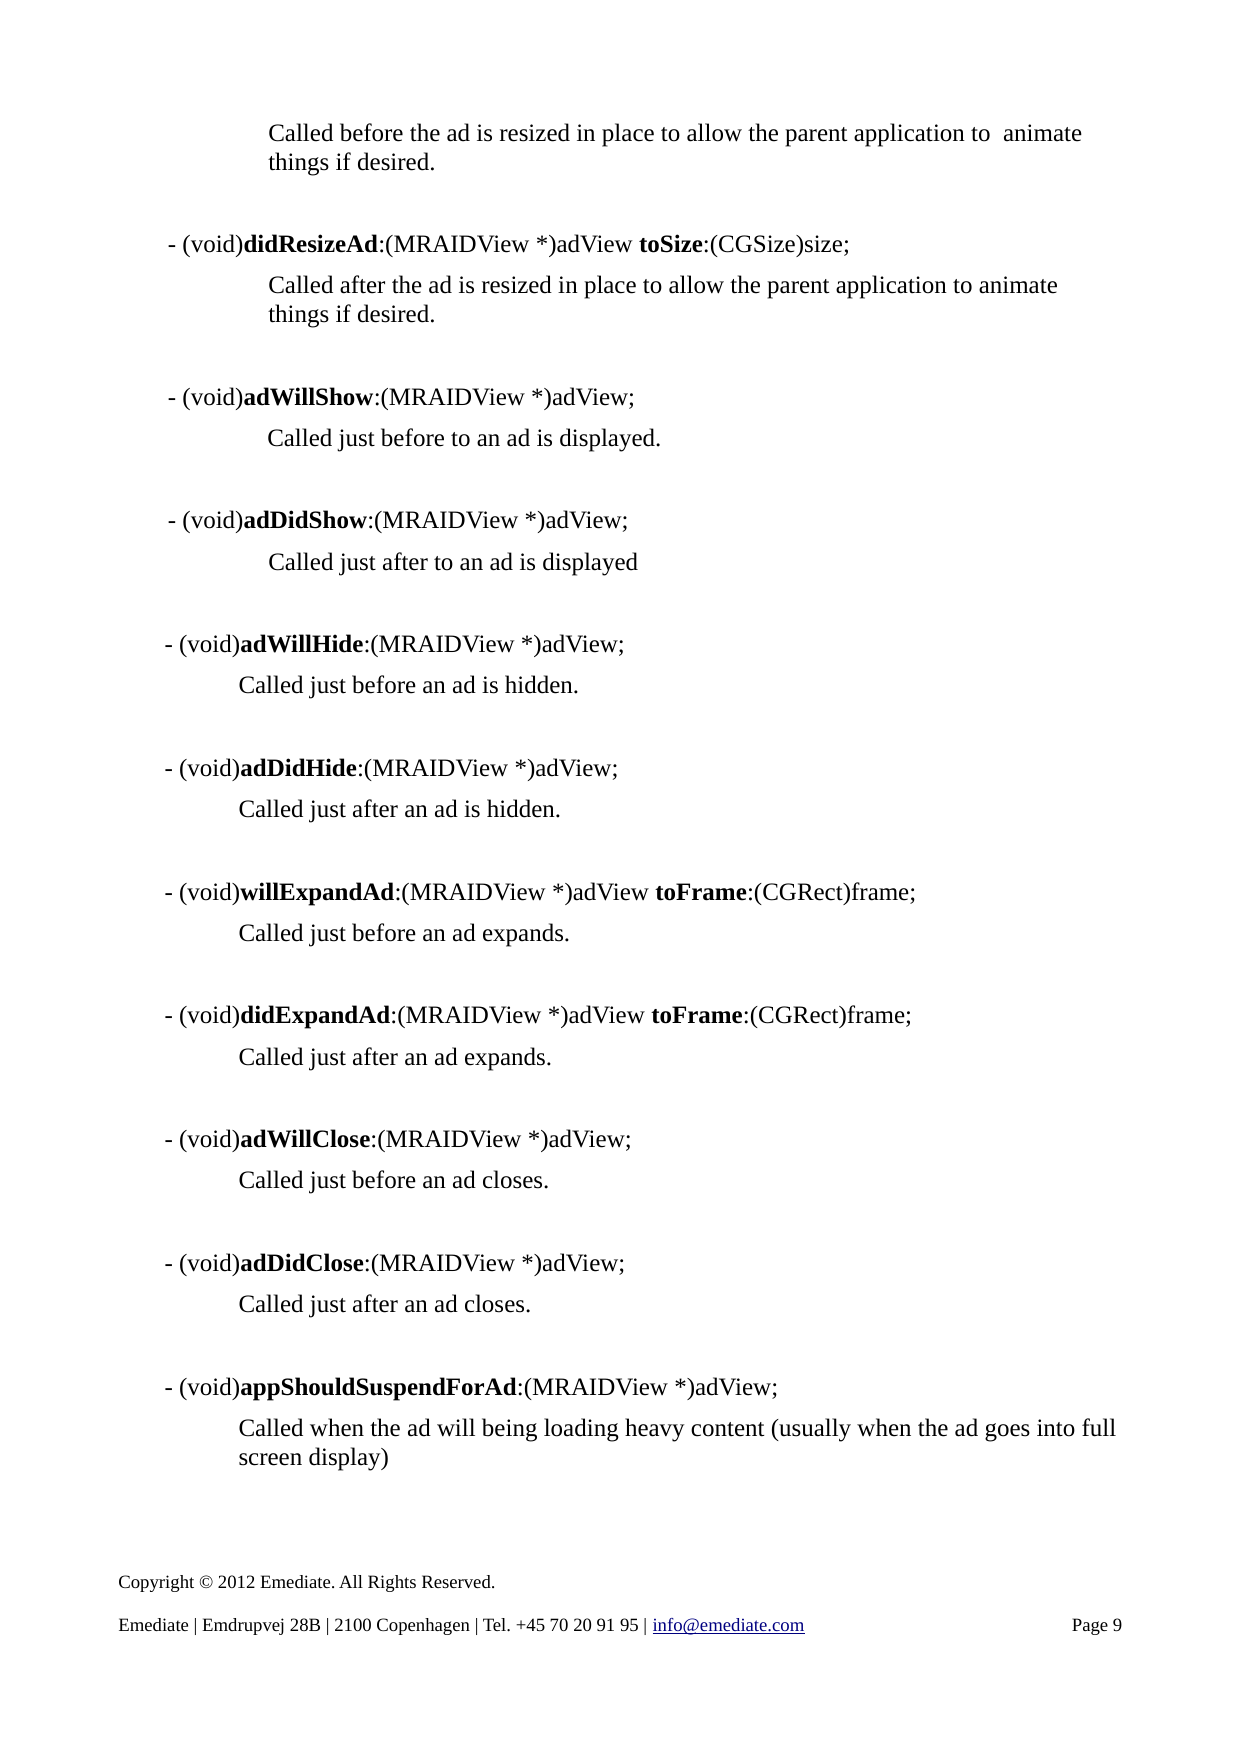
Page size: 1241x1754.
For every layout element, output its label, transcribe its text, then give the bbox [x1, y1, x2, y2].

text Called when the ad will being loading heavy content (usually when the ad goes into full screen display) [164, 1413, 1122, 1471]
text Called just before an ad expands. [164, 918, 1122, 947]
text - (void)willExpandAd:(MRAIDView *)adView toFrame:(CGRect)frame; [164, 877, 1122, 906]
text Called just before to an ad is displayed. [168, 423, 1122, 452]
text Called just after an ad is hidden. [164, 794, 1122, 823]
list - (void)adDidShow:(MRAIDView *)adView; [168, 506, 1122, 534]
text - (void)didExpandAd:(MRAIDView *)adView toFrame:(CGRect)frame; [164, 1001, 1122, 1029]
text - (void)appShouldSuspendForAd:(MRAIDView *)adView; [164, 1372, 1122, 1401]
text Called just before an ad is hidden. [164, 671, 1122, 699]
list - (void)didResizeAd:(MRAIDView *)adView toSize:(CGSize)size; [168, 229, 1122, 258]
text - (void)adDidHide:(MRAIDView *)adView; [164, 753, 1122, 782]
text - (void)adWillShow:(MRAIDView *)adView; [168, 382, 1122, 411]
list Called before the ad is resized in place to allow the parent application to animate things if desired. [231, 118, 1122, 176]
list Called just after to an ad is displayed [168, 547, 1122, 576]
list Called after the ad is resized in place to allow the parent application to animate things if desired. [231, 271, 1122, 328]
text Called just after an ad closes. [164, 1289, 1122, 1318]
text - (void)adDidClose:(MRAIDView *)adView; [164, 1248, 1122, 1277]
text - (void)adWillClose:(MRAIDView *)adView; [164, 1124, 1122, 1153]
text - (void)adWillHide:(MRAIDView *)adView; [164, 629, 1122, 658]
text Called just after an ad expands. [164, 1042, 1122, 1071]
text Called just before an ad closes. [164, 1166, 1122, 1194]
